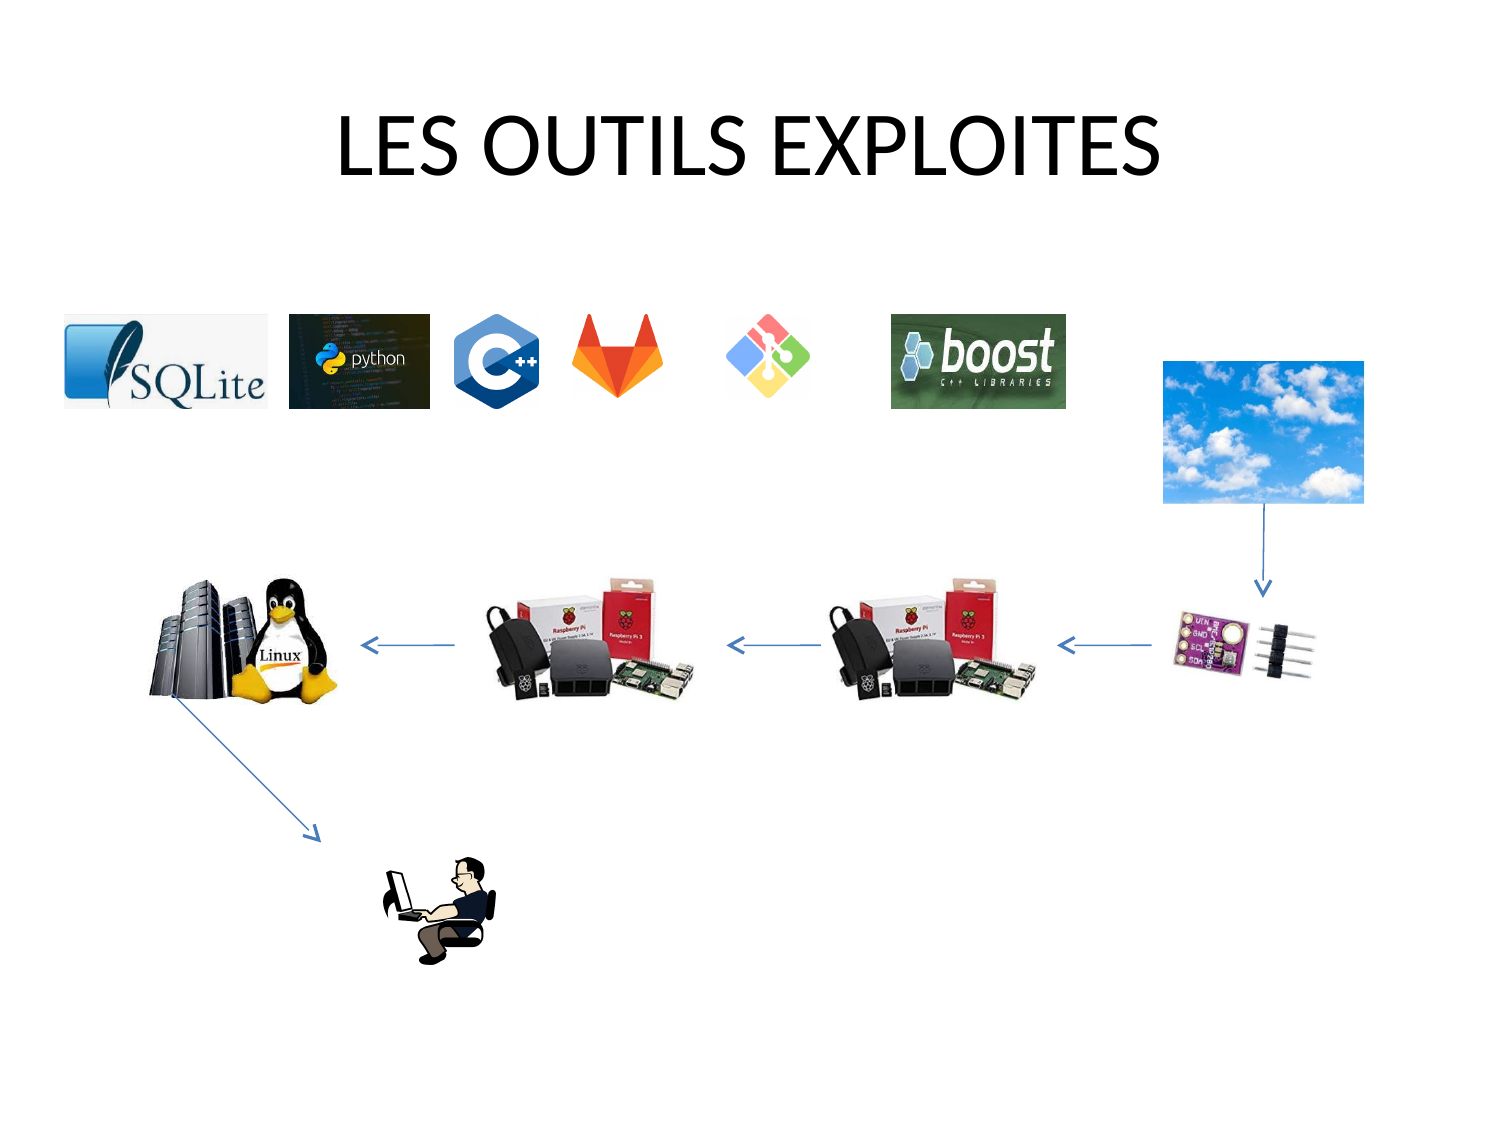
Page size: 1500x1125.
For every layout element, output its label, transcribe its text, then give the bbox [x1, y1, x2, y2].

title LES OUTILS EXPLOITES [75, 45, 1426, 233]
picture [454, 314, 539, 409]
picture [1127, 597, 1399, 693]
picture [147, 574, 338, 705]
picture [572, 314, 663, 398]
picture [809, 550, 1052, 717]
picture [289, 314, 430, 409]
picture [1163, 361, 1365, 504]
picture [726, 314, 810, 398]
picture [466, 550, 710, 717]
picture [891, 314, 1066, 409]
picture [383, 857, 496, 965]
picture [64, 314, 268, 409]
